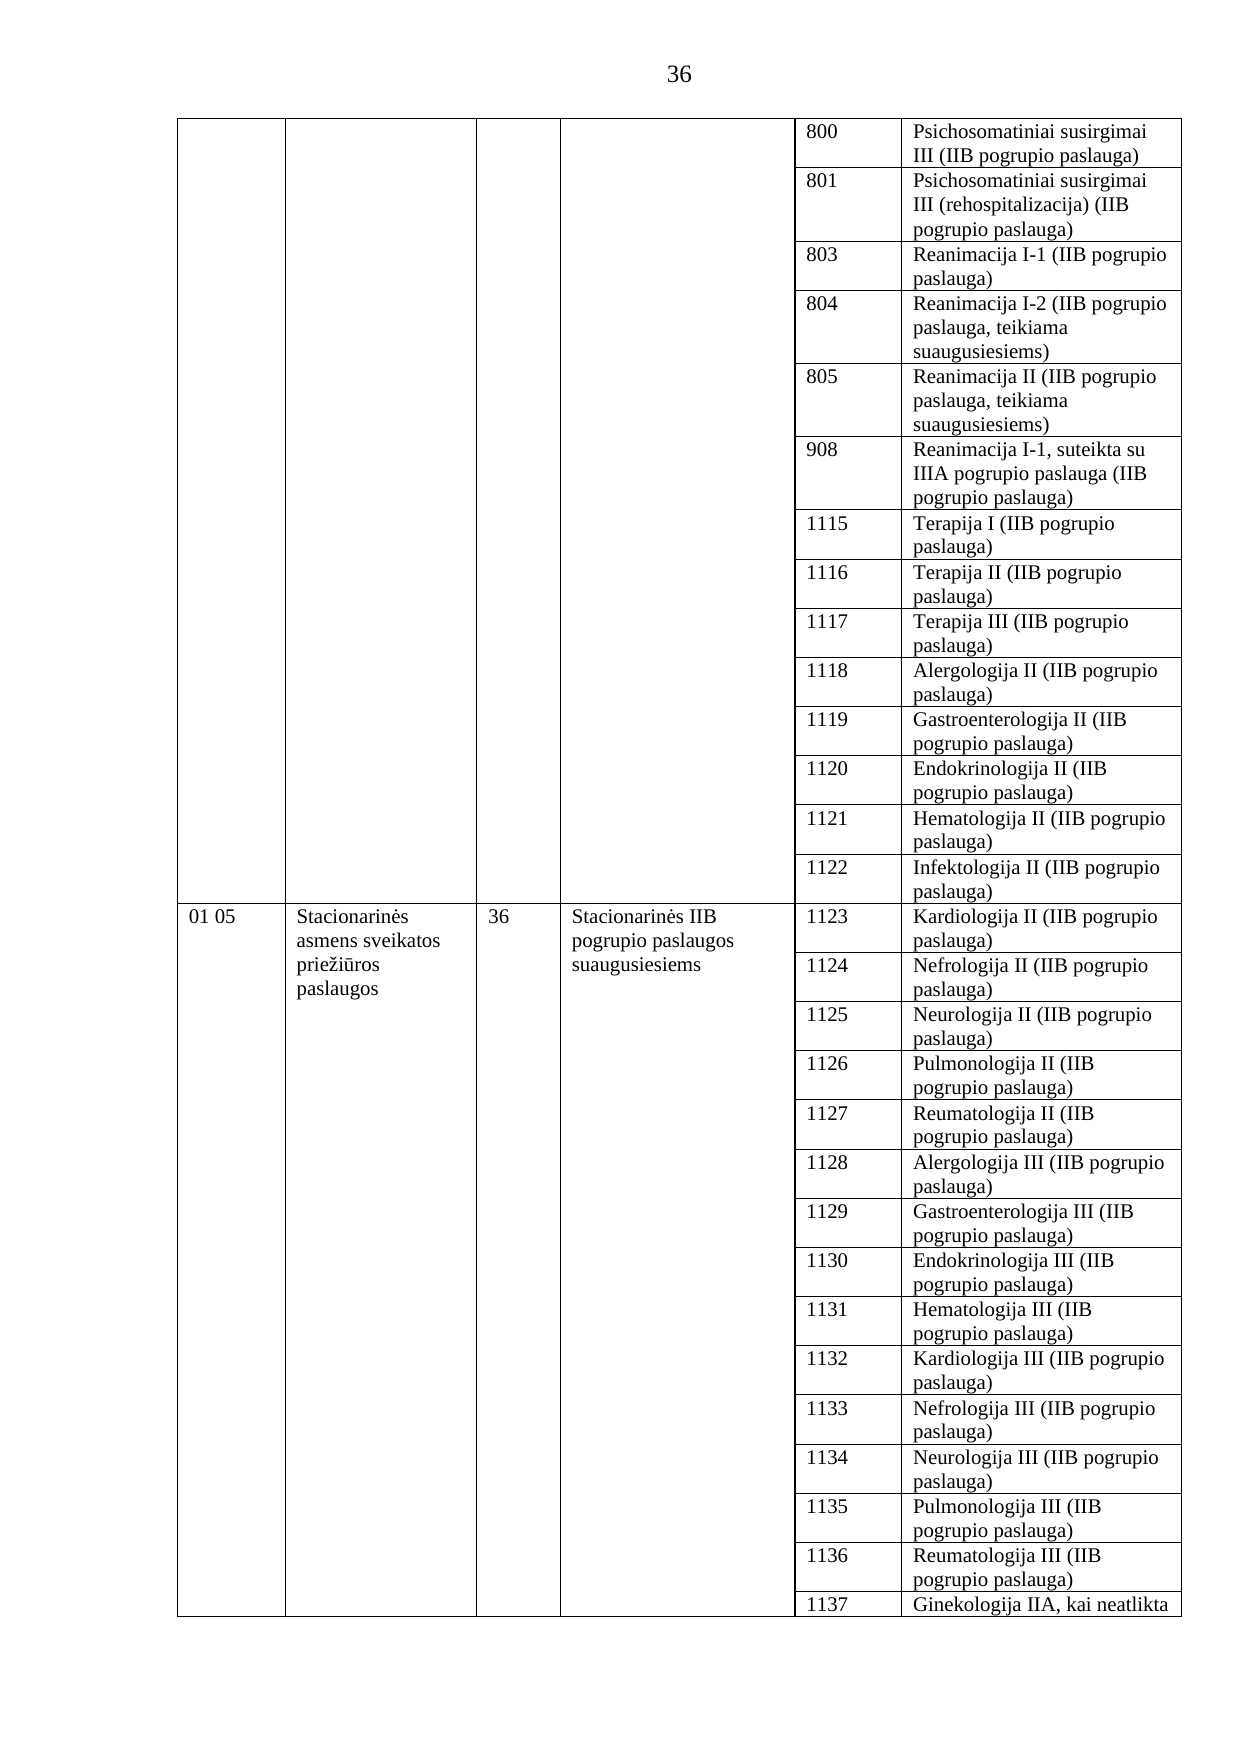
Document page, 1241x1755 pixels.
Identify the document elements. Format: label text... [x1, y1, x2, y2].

table_cell 1133 [796, 1395, 901, 1443]
table_cell [561, 119, 794, 903]
table_cell 1119 [796, 707, 901, 755]
table_cell Reumatologija II (IIB pogrupio paslauga) [902, 1100, 1181, 1148]
table_cell Hematologija III (IIB pogrupio paslauga) [902, 1297, 1181, 1345]
table_cell Hematologija II (IIB pogrupio paslauga) [902, 805, 1181, 853]
table_cell 1121 [796, 805, 901, 853]
table_cell Terapija II (IIB pogrupio paslauga) [902, 560, 1181, 608]
table_cell Endokrinologija II (IIB pogrupio paslauga) [902, 756, 1181, 804]
table_cell 36 [477, 904, 560, 1616]
table_cell Neurologija II (IIB pogrupio paslauga) [902, 1002, 1181, 1050]
table_cell 1125 [796, 1002, 901, 1050]
table_cell 1136 [796, 1543, 901, 1591]
table_cell Pulmonologija III (IIB pogrupio paslauga) [902, 1494, 1181, 1542]
table_cell 1134 [796, 1445, 901, 1493]
table_cell 1126 [796, 1051, 901, 1099]
table_cell Kardiologija II (IIB pogrupio paslauga) [902, 904, 1181, 952]
table_cell Gastroenterologija III (IIB pogrupio paslauga) [902, 1199, 1181, 1247]
table_cell Infektologija II (IIB pogrupio paslauga) [902, 855, 1181, 903]
table_cell 1131 [796, 1297, 901, 1345]
table_cell 1129 [796, 1199, 901, 1247]
table_cell Psichosomatiniai susirgimai III (IIB pogrupio paslauga) [902, 119, 1181, 167]
table_cell 1137 [796, 1592, 901, 1616]
table_cell 1124 [796, 953, 901, 1001]
table_cell 1117 [796, 609, 901, 657]
table_cell 805 [796, 364, 901, 436]
table_cell 1130 [796, 1248, 901, 1296]
table_cell Reanimacija I-1 (IIB pogrupio paslauga) [902, 242, 1181, 290]
table_cell Alergologija II (IIB pogrupio paslauga) [902, 658, 1181, 706]
table_cell Reanimacija I-1, suteikta su IIIA pogrupio paslauga (IIB pogrupio paslauga) [902, 437, 1181, 509]
table_cell Reumatologija III (IIB pogrupio paslauga) [902, 1543, 1181, 1591]
table_cell Terapija I (IIB pogrupio paslauga) [902, 510, 1181, 558]
table_cell 1122 [796, 855, 901, 903]
table_cell Nefrologija II (IIB pogrupio paslauga) [902, 953, 1181, 1001]
table_cell 1132 [796, 1346, 901, 1394]
table_cell 1116 [796, 560, 901, 608]
table_cell 801 [796, 168, 901, 241]
table_cell 1118 [796, 658, 901, 706]
table_cell 1127 [796, 1100, 901, 1148]
table_cell Stacionarinės IIB pogrupio paslaugos suaugusiesiems [561, 904, 794, 1616]
table_cell Kardiologija III (IIB pogrupio paslauga) [902, 1346, 1181, 1394]
table_cell 800 [796, 119, 901, 167]
table_cell [286, 119, 476, 903]
table_cell [477, 119, 560, 903]
table_cell Ginekologija IIA, kai neatlikta [902, 1592, 1181, 1616]
table_cell Stacionarinės asmens sveikatos priežiūros paslaugos [286, 904, 476, 1616]
table_cell 1128 [796, 1150, 901, 1198]
table_cell Psichosomatiniai susirgimai III (rehospitalizacija) (IIB pogrupio paslauga) [902, 168, 1181, 241]
table_cell Neurologija III (IIB pogrupio paslauga) [902, 1445, 1181, 1493]
table_cell Pulmonologija II (IIB pogrupio paslauga) [902, 1051, 1181, 1099]
table_cell [178, 119, 285, 903]
table_cell Reanimacija II (IIB pogrupio paslauga, teikiama suaugusiesiems) [902, 364, 1181, 436]
table_cell 804 [796, 291, 901, 363]
table_cell 1135 [796, 1494, 901, 1542]
table_cell Terapija III (IIB pogrupio paslauga) [902, 609, 1181, 657]
table_cell 1115 [796, 510, 901, 558]
table_cell 803 [796, 242, 901, 290]
table_cell 1120 [796, 756, 901, 804]
table_cell Reanimacija I-2 (IIB pogrupio paslauga, teikiama suaugusiesiems) [902, 291, 1181, 363]
table_cell Endokrinologija III (IIB pogrupio paslauga) [902, 1248, 1181, 1296]
table_cell 1123 [796, 904, 901, 952]
table_cell Alergologija III (IIB pogrupio paslauga) [902, 1150, 1181, 1198]
table_cell 01 05 [178, 904, 285, 1616]
table_cell Gastroenterologija II (IIB pogrupio paslauga) [902, 707, 1181, 755]
table_cell Nefrologija III (IIB pogrupio paslauga) [902, 1395, 1181, 1443]
table_cell 908 [796, 437, 901, 509]
